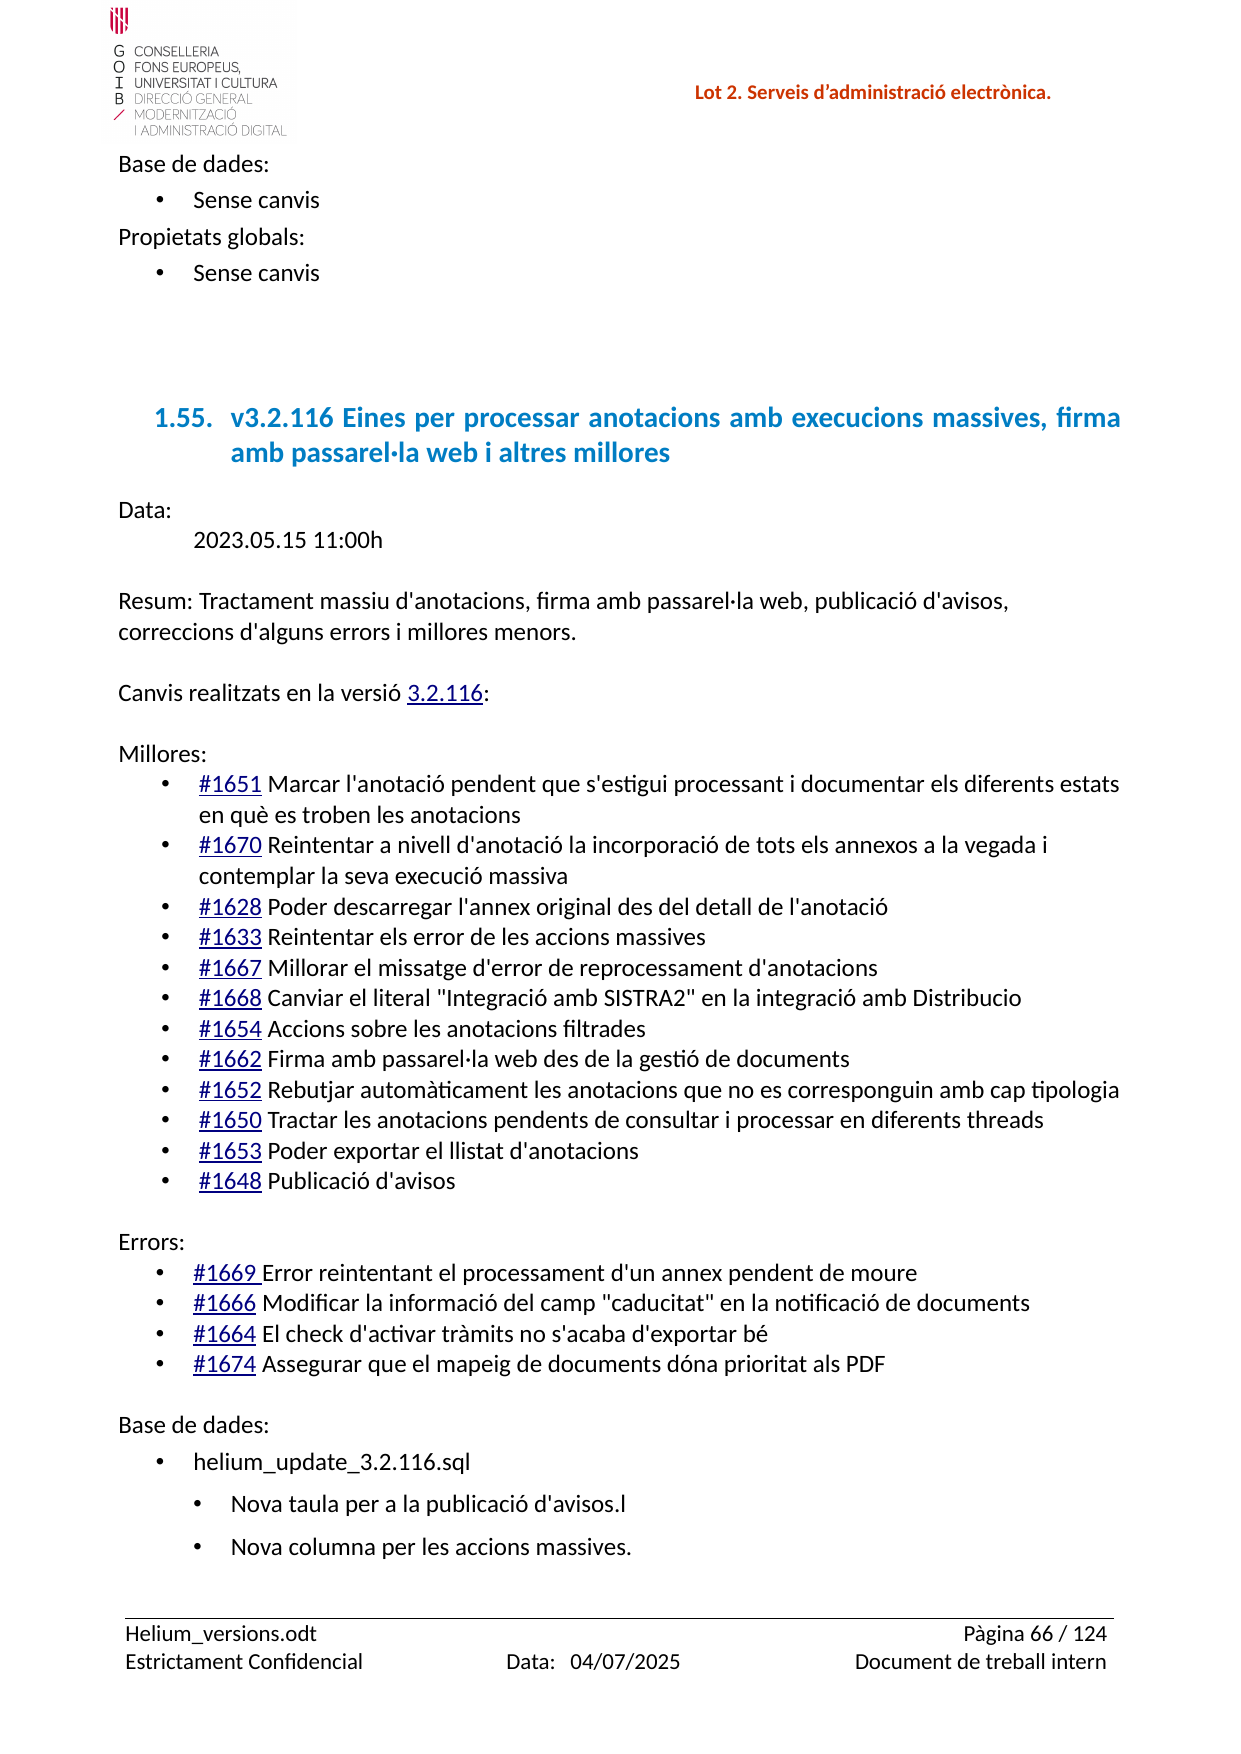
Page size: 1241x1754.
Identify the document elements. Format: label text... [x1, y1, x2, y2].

list #1650 Tractar les anotacions pendents de consultar i processar en diferents threads [161, 1104, 1122, 1135]
text Canvis realitzats en la versió 3.2.116: [118, 677, 1122, 707]
list #1633 Reintentar els error de les accions massives [161, 921, 1122, 952]
list #1670 Reintentar a nivell d'anotació la incorporació de tots els annexos a la vegada i contemplar la seva execució massiva [161, 829, 1122, 891]
list Sense canvis [156, 184, 1122, 215]
list #1674 Assegurar que el mapeig de documents dóna prioritat als PDF [156, 1348, 1122, 1379]
list #1654 Accions sobre les anotacions filtrades [161, 1013, 1122, 1043]
text Base de dades: [118, 148, 1122, 178]
picture [100, 0, 297, 144]
text Base de dades: [118, 1409, 1122, 1440]
list Nova taula per a la publicació d'avisos.l [193, 1488, 1122, 1519]
list #1666 Modificar la informació del camp "caducitat" en la notificació de documents [156, 1287, 1122, 1318]
list #1651 Marcar l'anotació pendent que s'estigui processant i documentar els diferents estats en què es troben les anotacions [161, 768, 1122, 829]
text Resum: Tractament massiu d'anotacions, firma amb passarel·la web, publicació d'avisos, correccions d'alguns errors i millores menors. [118, 585, 1122, 646]
list Sense canvis [156, 257, 1122, 288]
list #1648 Publicació d'avisos [161, 1165, 1122, 1196]
list #1669 Error reintentant el processament d'un annex pendent de moure [156, 1257, 1122, 1287]
list #1653 Poder exportar el llistat d'anotacions [161, 1135, 1122, 1165]
list #1662 Firma amb passarel·la web des de la gestió de documents [161, 1043, 1122, 1074]
subtitle v3.2.116 Eines per processar anotacions amb execucions massives, firma amb passarel·la web i altres millores [153, 399, 1122, 470]
list helium_update_3.2.116.sql [156, 1446, 1122, 1476]
text Errors: [118, 1226, 1122, 1257]
text Millores: [118, 738, 1122, 768]
text Propietats globals: [118, 221, 1122, 251]
list #1667 Millorar el missatge d'error de reprocessament d'anotacions [161, 952, 1122, 982]
list #1628 Poder descarregar l'annex original des del detall de l'anotació [161, 891, 1122, 921]
text Data: [118, 494, 1122, 524]
list #1668 Canviar el literal "Integració amb SISTRA2" en la integració amb Distribucio [161, 982, 1122, 1013]
list #1664 El check d'activar tràmits no s'acaba d'exportar bé [156, 1318, 1122, 1348]
text 2023.05.15 11:00h [118, 524, 1122, 555]
list Nova columna per les accions massives. [193, 1531, 1122, 1561]
list #1652 Rebutjar automàticament les anotacions que no es corresponguin amb cap tipologia [161, 1074, 1122, 1104]
